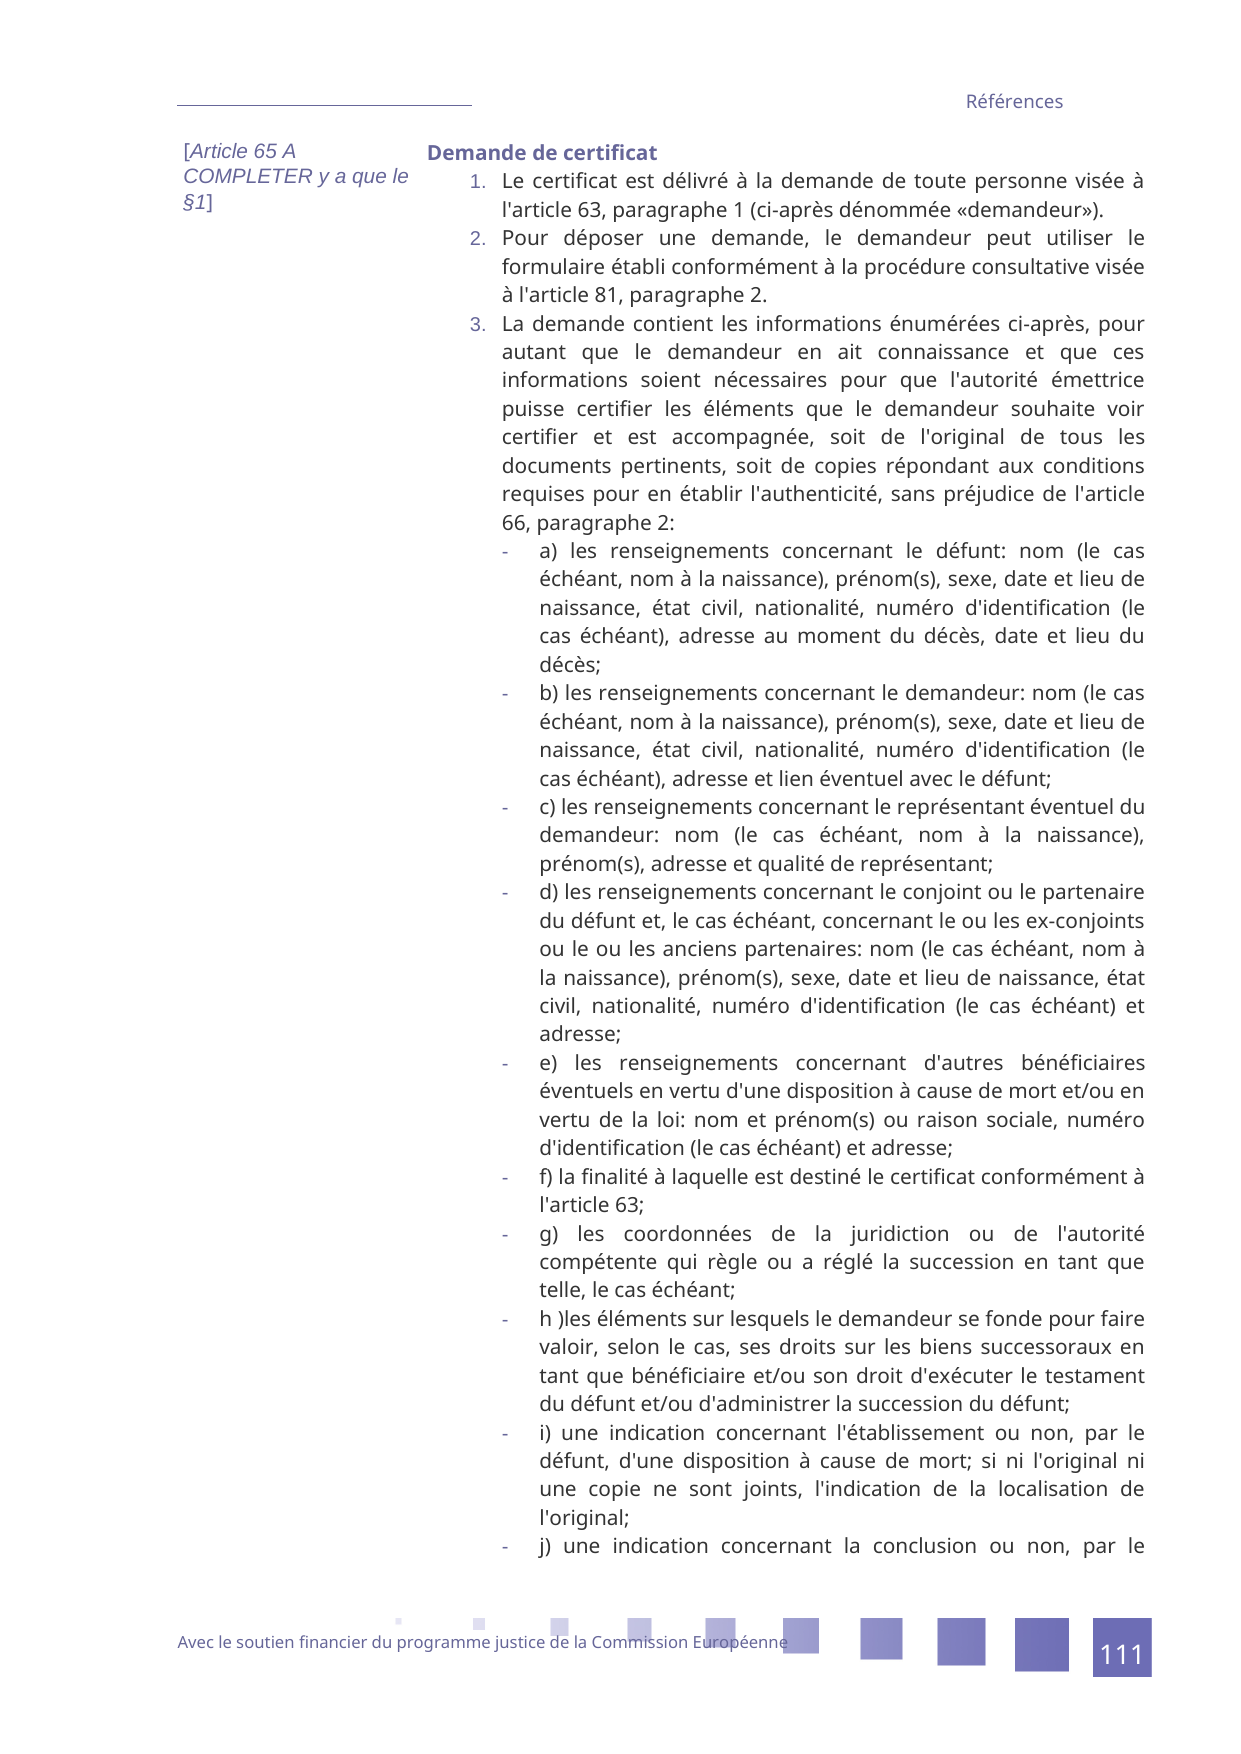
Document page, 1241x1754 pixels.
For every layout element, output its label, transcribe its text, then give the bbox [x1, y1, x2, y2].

picture [351, 1618, 1152, 1678]
table_header [Article 65 A COMPLETER y a que le §1] [178, 125, 421, 1566]
table_header Demande de certificat Le certificat est délivré à la demande de toute personne visée à l'article 63, paragraphe 1 (ci-après dénommée «demandeur»). Pour déposer une demande, le demandeur peut utiliser le formulaire établi conformément à la procédure consultative visée à l'article 81, paragraphe 2. La demande contient les informations énumérées ci-après, pour autant que le demandeur en ait connaissance et que ces informations soient nécessaires pour que l'autorité émettrice puisse certifier les éléments que le demandeur souhaite voir certifier et est accompagnée, soit de l'original de tous les documents pertinents, soit de copies répondant aux conditions requises pour en établir l'authenticité, sans préjudice de l'article 66, paragraphe 2: a) les renseignements concernant le défunt: nom (le cas échéant, nom à la naissance), prénom(s), sexe, date et lieu de naissance, état civil, nationalité, numéro d'identification (le cas échéant), adresse au moment du décès, date et lieu du décès; b) les renseignements concernant le demandeur: nom (le cas échéant, nom à la naissance), prénom(s), sexe, date et lieu de naissance, état civil, nationalité, numéro d'identification (le cas échéant), adresse et lien éventuel avec le défunt; c) les renseignements concernant le représentant éventuel du demandeur: nom (le cas échéant, nom à la naissance), prénom(s), adresse et qualité de représentant; d) les renseignements concernant le conjoint ou le partenaire du défunt et, le cas échéant, concernant le ou les ex-conjoints ou le ou les anciens partenaires: nom (le cas échéant, nom à la naissance), prénom(s), sexe, date et lieu de naissance, état civil, nationalité, numéro d'identification (le cas échéant) et adresse; e) les renseignements concernant d'autres bénéficiaires éventuels en vertu d'une disposition à cause de mort et/ou en vertu de la loi: nom et prénom(s) ou raison sociale, numéro d'identification (le cas échéant) et adresse; f) la finalité à laquelle est destiné le certificat conformément à l'article 63; g) les coordonnées de la juridiction ou de l'autorité compétente qui règle ou a réglé la succession en tant que telle, le cas échéant; h )les éléments sur lesquels le demandeur se fonde pour faire valoir, selon le cas, ses droits sur les biens successoraux en tant que bénéficiaire et/ou son droit d'exécuter le testament du défunt et/ou d'administrer la succession du défunt; i) une indication concernant l'établissement ou non, par le défunt, d'une disposition à cause de mort; si ni l'original ni une copie ne sont joints, l'indication de la localisation de l'original; j) une indication concernant la conclusion ou non, par le [422, 125, 1151, 1566]
